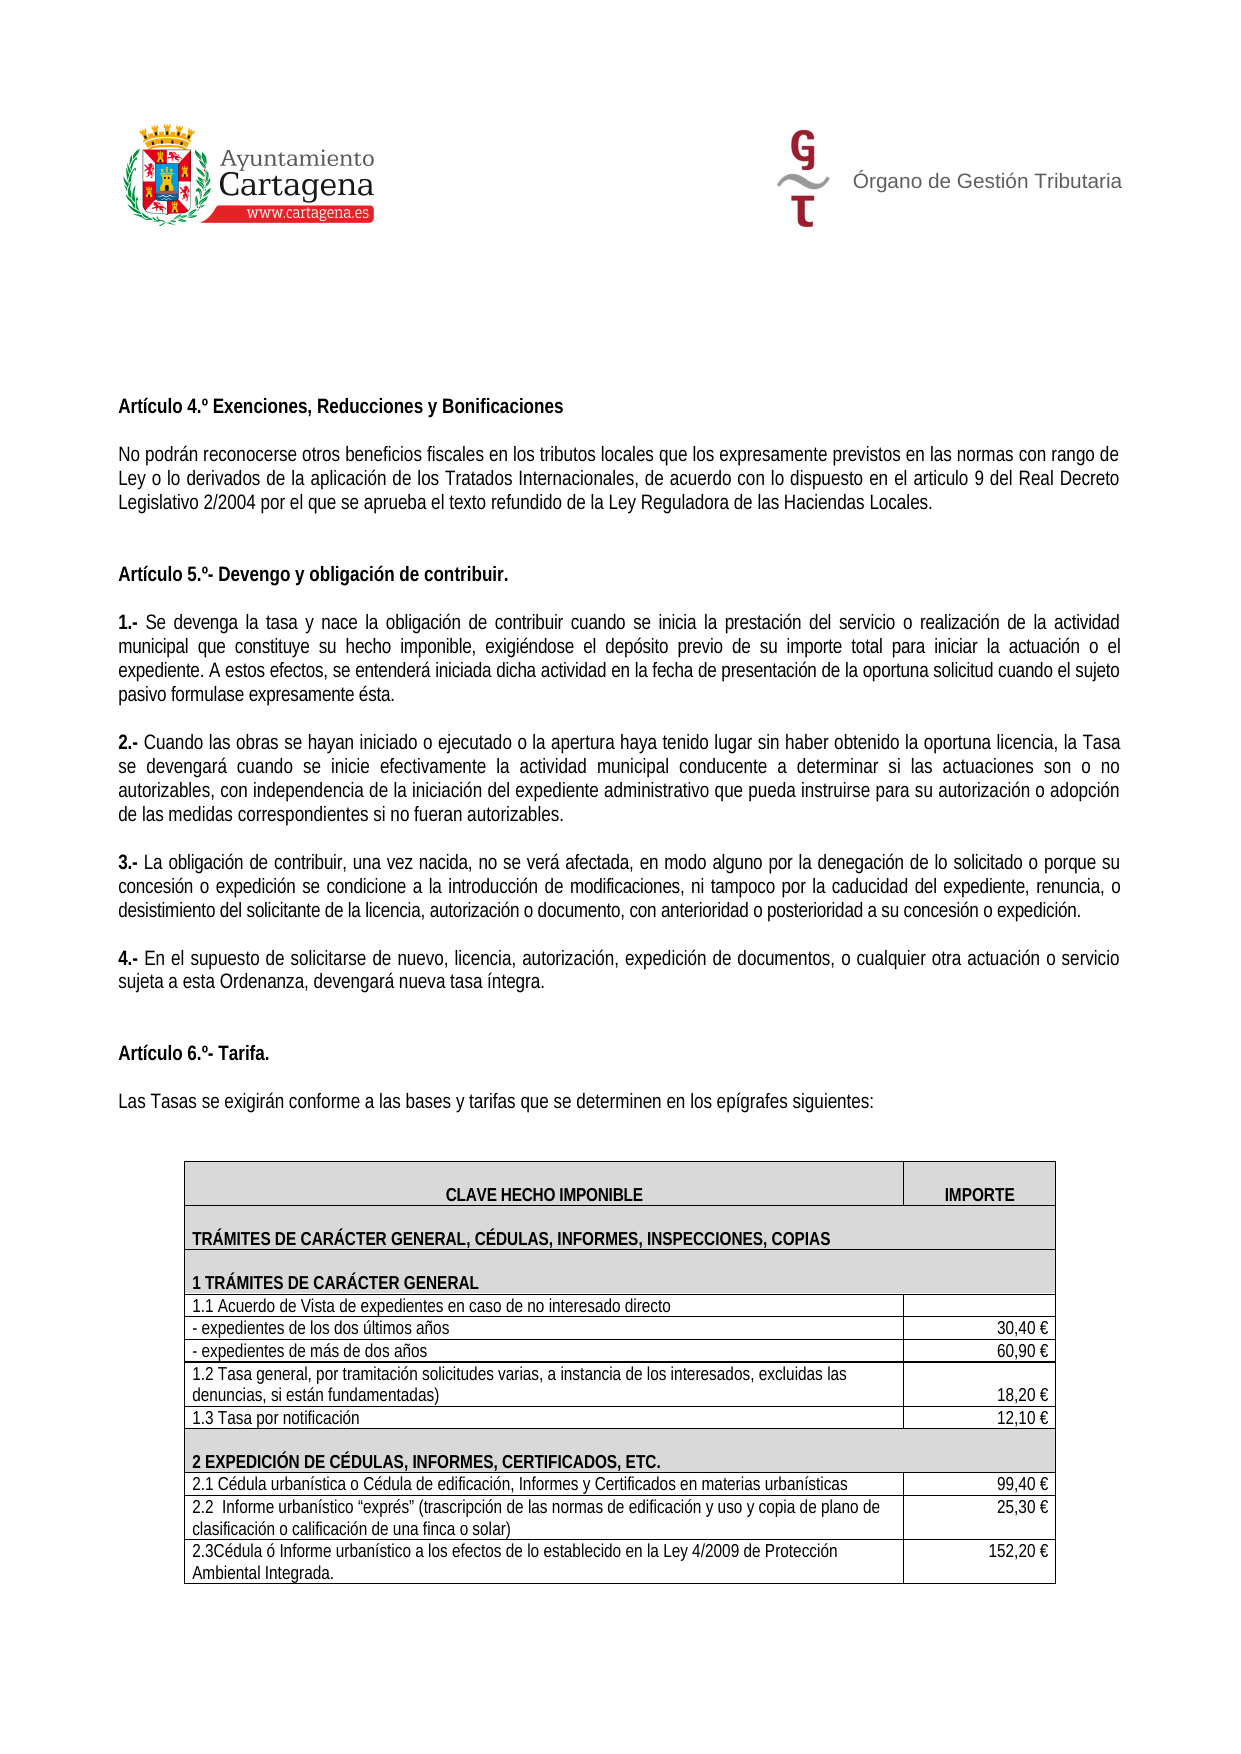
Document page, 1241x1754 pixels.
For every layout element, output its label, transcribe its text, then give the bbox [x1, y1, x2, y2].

table_cell - expedientes de los dos últimos años [185, 1317, 903, 1339]
table_cell TRÁMITES DE CARÁCTER GENERAL, CÉDULAS, INFORMES, INSPECCIONES, COPIAS [185, 1206, 1055, 1249]
picture [117, 119, 379, 236]
table_cell 2.2 Informe urbanístico “exprés” (trascripción de las normas de edificación y uso y copia de plano de clasificación o calificación de una finca o solar) [185, 1496, 903, 1539]
table_cell 152,20 € [904, 1540, 1055, 1583]
table_cell 12,10 € [904, 1407, 1055, 1428]
table_cell - expedientes de más de dos años [185, 1340, 903, 1361]
table_cell 1.3 Tasa por notificación [185, 1407, 903, 1428]
text 4.- En el supuesto de solicitarse de nuevo, licencia, autorización, expedición de documentos, o cualquier otra actuación o servicio sujeta a esta Ordenanza, devengará nueva tasa íntegra. [118, 945, 1122, 993]
table_cell 18,20 € [904, 1363, 1055, 1406]
table_cell 99,40 € [904, 1473, 1055, 1495]
table_cell 25,30 € [904, 1496, 1055, 1539]
text 3.- La obligación de contribuir, una vez nacida, no se verá afectada, en modo alguno por la denegación de lo solicitado o porque su concesión o expedición se condicione a la introducción de modificaciones, ni tampoco por la caducidad del expediente, renuncia, o desistimiento del solicitante de la licencia, autorización o documento, con anterioridad o posterioridad a su concesión o expedición. [118, 849, 1122, 921]
table_cell 2 EXPEDICIÓN DE CÉDULAS, INFORMES, CERTIFICADOS, ETC. [185, 1429, 1055, 1472]
text 1.- Se devenga la tasa y nace la obligación de contribuir cuando se inicia la prestación del servicio o realización de la actividad municipal que constituye su hecho imponible, exigiéndose el depósito previo de su importe total para iniciar la actuación o el expediente. A estos efectos, se entenderá iniciada dicha actividad en la fecha de presentación de la oportuna solicitud cuando el sujeto pasivo formulase expresamente ésta. [118, 610, 1122, 706]
table_cell 2.3Cédula ó Informe urbanístico a los efectos de lo establecido en la Ley 4/2009 de Protección Ambiental Integrada. [185, 1540, 903, 1583]
table_cell 60,90 € [904, 1340, 1055, 1361]
text No podrán reconocerse otros beneficios fiscales en los tributos locales que los expresamente previstos en las normas con rango de Ley o lo derivados de la aplicación de los Tratados Internacionales, de acuerdo con lo dispuesto en el articulo 9 del Real Decreto Legislativo 2/2004 por el que se aprueba el texto refundido de la Ley Reguladora de las Haciendas Locales. [118, 442, 1122, 514]
table_header CLAVE HECHO IMPONIBLE [185, 1162, 903, 1205]
text Las Tasas se exigirán conforme a las bases y tarifas que se determinen en los epígrafes siguientes: [118, 1089, 1122, 1113]
table_cell 1.1 Acuerdo de Vista de expedientes en caso de no interesado directo [185, 1295, 903, 1316]
table_cell 1 TRÁMITES DE CARÁCTER GENERAL [185, 1250, 1055, 1293]
table_cell 30,40 € [904, 1317, 1055, 1339]
text Artículo 4.º Exenciones, Reducciones y Bonificaciones [118, 394, 1122, 418]
text Artículo 6.º- Tarifa. [118, 1041, 1122, 1065]
text Artículo 5.º- Devengo y obligación de contribuir. [118, 562, 1122, 586]
table_cell 2.1 Cédula urbanística o Cédula de edificación, Informes y Certificados en materias urbanísticas [185, 1473, 903, 1495]
table_cell [904, 1295, 1055, 1316]
text 2.- Cuando las obras se hayan iniciado o ejecutado o la apertura haya tenido lugar sin haber obtenido la oportuna licencia, la Tasa se devengará cuando se inicie efectivamente la actividad municipal conducente a determinar si las actuaciones son o no autorizables, con independencia de la iniciación del expediente administrativo que pueda instruirse para su autorización o adopción de las medidas correspondientes si no fueran autorizables. [118, 730, 1122, 826]
table_cell 1.2 Tasa general, por tramitación solicitudes varias, a instancia de los interesados, excluidas las denuncias, si están fundamentadas) [185, 1363, 903, 1406]
table_header IMPORTE [904, 1162, 1055, 1205]
